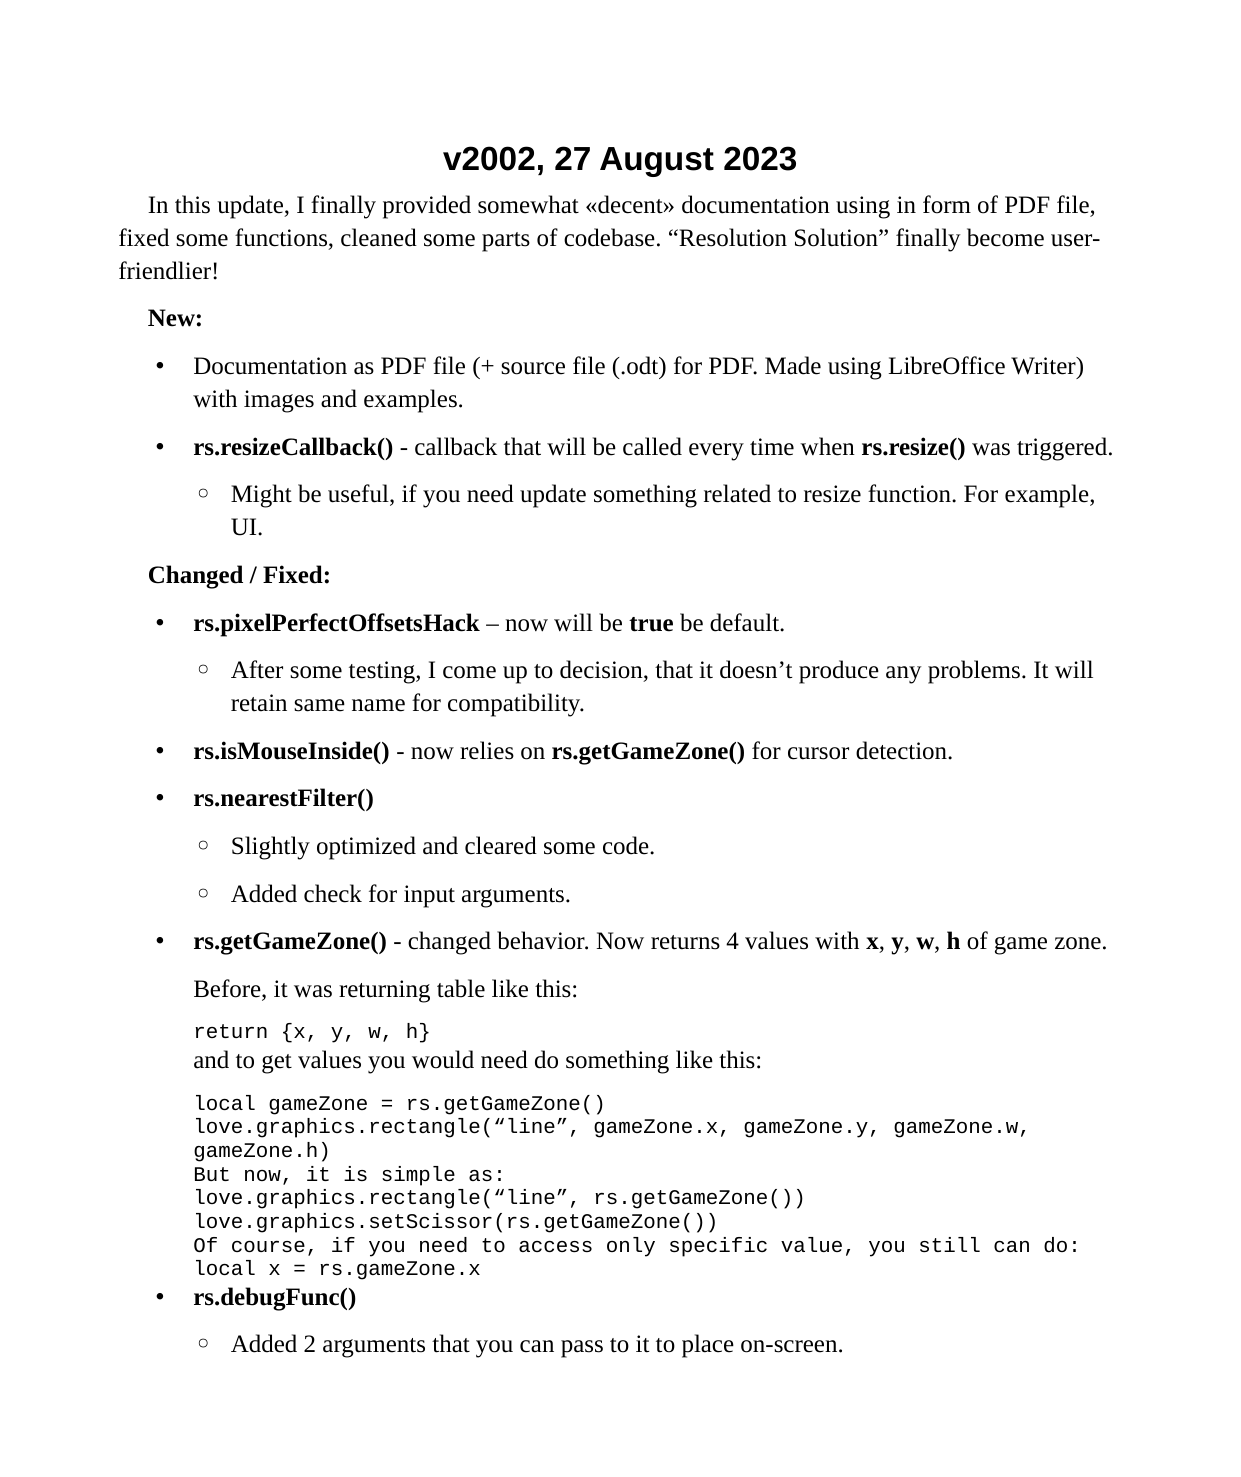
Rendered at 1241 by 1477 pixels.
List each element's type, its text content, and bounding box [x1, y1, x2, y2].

list Added 2 arguments that you can pass to it to place on-screen. [193, 1329, 1122, 1358]
list love.graphics.setScissor(rs.getGameZone()) [156, 1211, 1122, 1234]
list local x = rs.gameZone.x [156, 1258, 1122, 1282]
text New: [118, 303, 1122, 332]
list rs.getGameZone() - changed behavior. Now returns 4 values with x, y, w, h of game zone. [156, 926, 1122, 955]
list local gameZone = rs.getGameZone() [156, 1093, 1122, 1116]
list But now, it is simple as: [156, 1164, 1122, 1187]
subtitle v2002, 27 August 2023 [118, 139, 1122, 177]
list rs.debugFunc() [156, 1282, 1122, 1311]
list rs.pixelPerfectOffsetsHack – now will be true be default. [156, 608, 1122, 636]
list and to get values you would need do something like this: [156, 1045, 1122, 1074]
list Before, it was returning table like this: [156, 974, 1122, 1003]
list Of course, if you need to access only specific value, you still can do: [156, 1234, 1122, 1258]
list rs.isMouseInside() - now relies on rs.getGameZone() for cursor detection. [156, 736, 1122, 764]
list rs.resizeCallback() - callback that will be called every time when rs.resize() was triggered. [156, 432, 1122, 461]
text Changed / Fixed: [118, 560, 1122, 589]
list Documentation as PDF file (+ source file (.odt) for PDF. Made using LibreOffice Writer) with images and examples. [156, 351, 1122, 413]
list Slightly optimized and cleared some code. [193, 831, 1122, 860]
list Might be useful, if you need update something related to resize function. For example, UI. [193, 479, 1122, 541]
list Added check for input arguments. [193, 879, 1122, 907]
list After some testing, I come up to decision, that it doesn’t produce any problems. It will retain same name for compatibility. [193, 655, 1122, 717]
list love.graphics.rectangle(“line”, gameZone.x, gameZone.y, gameZone.w, gameZone.h) [156, 1116, 1122, 1164]
list rs.nearestFilter() [156, 783, 1122, 812]
list love.graphics.rectangle(“line”, rs.getGameZone()) [156, 1187, 1122, 1211]
list return {x, y, w, h} [156, 1021, 1122, 1045]
text In this update, I finally provided somewhat «decent» documentation using in form of PDF file, fixed some functions, cleaned some parts of codebase. “Resolution Solution” finally become user-friendlier! [118, 190, 1122, 285]
